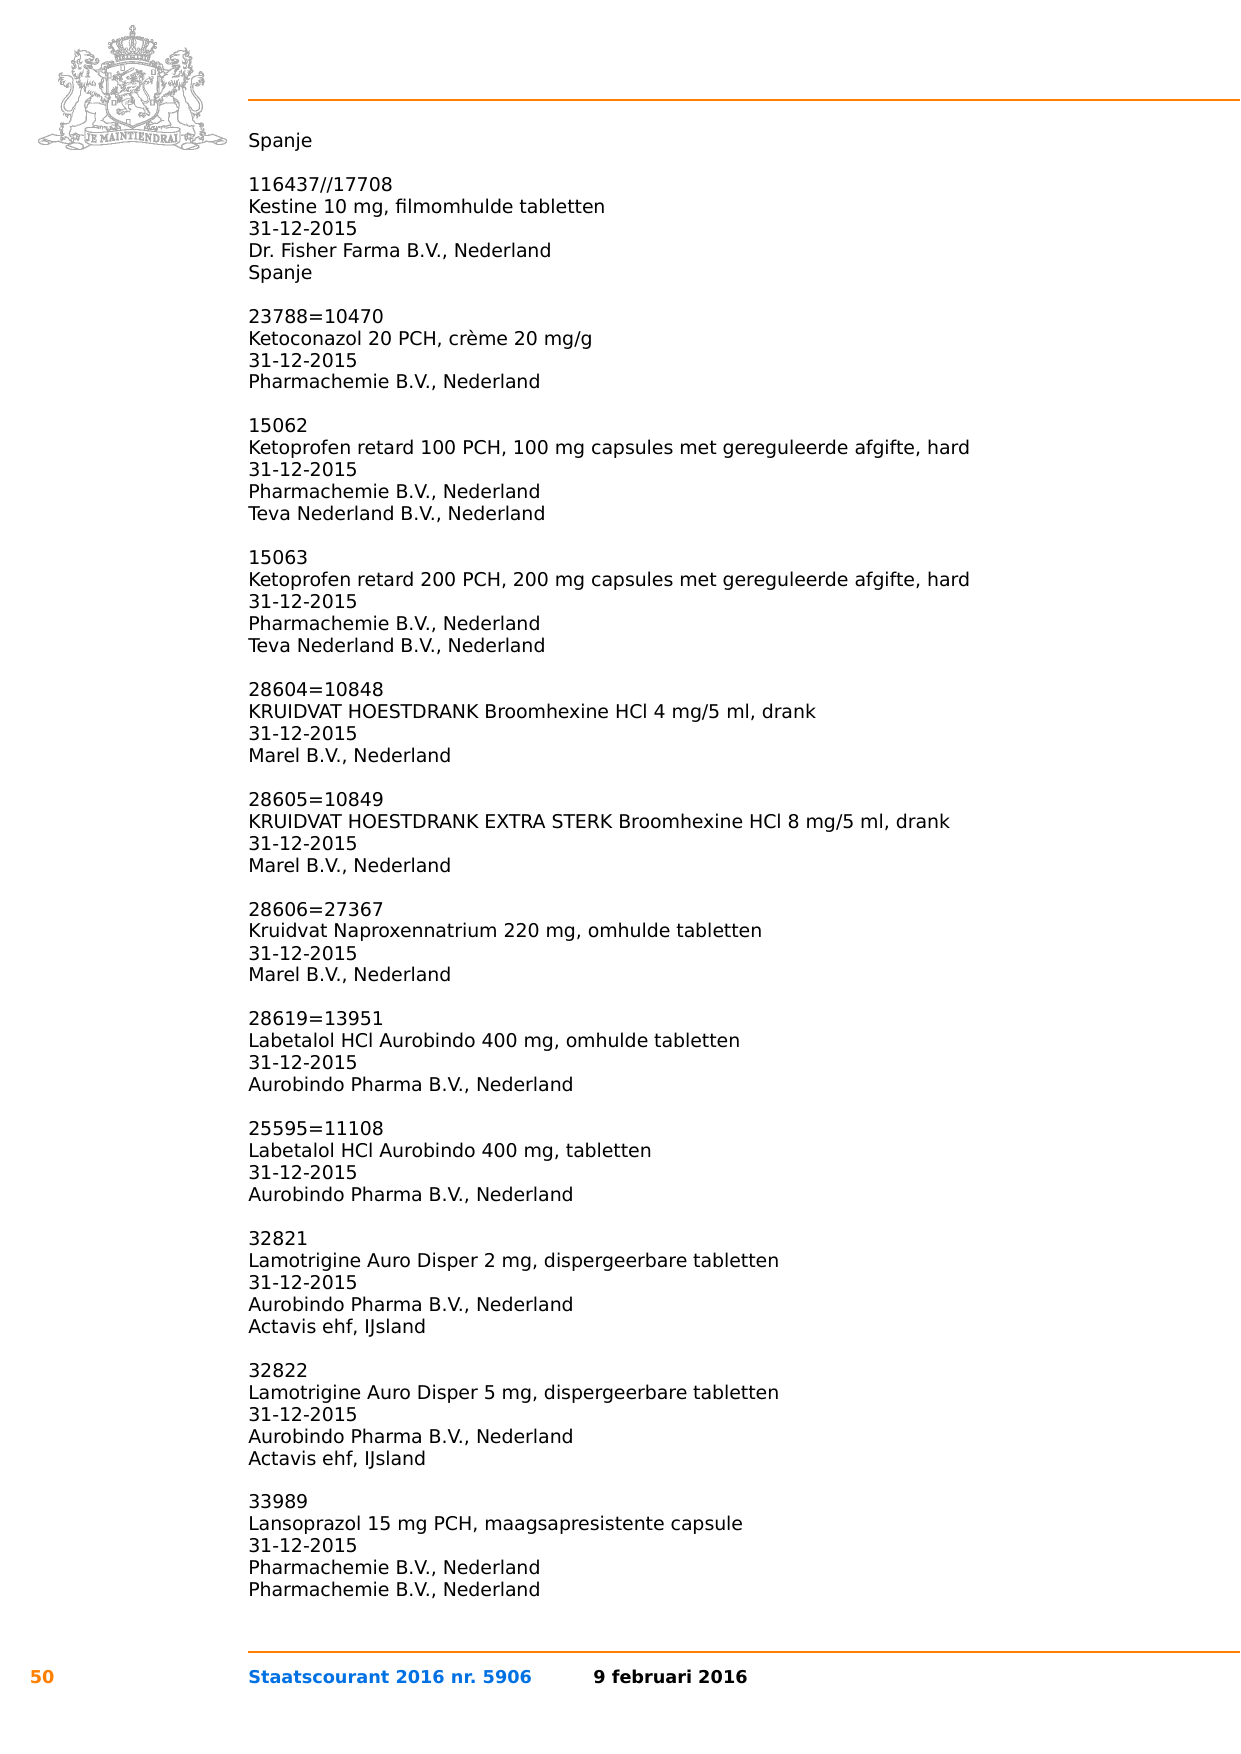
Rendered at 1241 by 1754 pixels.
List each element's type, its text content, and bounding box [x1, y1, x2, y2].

text Dr. Fisher Farma B.V., Nederland [248, 240, 1163, 262]
text Ketoconazol 20 PCH, crème 20 mg/g [248, 327, 1163, 349]
text 31-12-2015 [248, 942, 1163, 964]
text 28604=10848 [248, 679, 1163, 701]
text Labetalol HCl Aurobindo 400 mg, omhulde tabletten [248, 1030, 1163, 1052]
text Actavis ehf, IJsland [248, 1447, 1163, 1469]
text 23788=10470 [248, 306, 1163, 327]
text Marel B.V., Nederland [248, 745, 1163, 767]
text Ketoprofen retard 100 PCH, 100 mg capsules met gereguleerde afgifte, hard [248, 437, 1163, 459]
text 31-12-2015 [248, 1052, 1163, 1074]
text 31-12-2015 [248, 833, 1163, 854]
text Pharmachemie B.V., Nederland [248, 613, 1163, 635]
text Spanje [248, 130, 1163, 152]
text Teva Nederland B.V., Nederland [248, 503, 1163, 525]
text Aurobindo Pharma B.V., Nederland [248, 1426, 1163, 1447]
text 31-12-2015 [248, 349, 1163, 371]
text Lansoprazol 15 mg PCH, maagsapresistente capsule [248, 1513, 1163, 1535]
text Spanje [248, 262, 1163, 284]
text Aurobindo Pharma B.V., Nederland [248, 1294, 1163, 1316]
text 31-12-2015 [248, 723, 1163, 745]
text KRUIDVAT HOESTDRANK Broomhexine HCl 4 mg/5 ml, drank [248, 701, 1163, 723]
text Teva Nederland B.V., Nederland [248, 635, 1163, 657]
text 28606=27367 [248, 898, 1163, 920]
text 28619=13951 [248, 1008, 1163, 1030]
picture [38, 25, 227, 150]
text Lamotrigine Auro Disper 2 mg, dispergeerbare tabletten [248, 1250, 1163, 1272]
text Kestine 10 mg, filmomhulde tabletten [248, 196, 1163, 218]
text Pharmachemie B.V., Nederland [248, 371, 1163, 393]
text 15063 [248, 547, 1163, 569]
text 32821 [248, 1228, 1163, 1250]
text Ketoprofen retard 200 PCH, 200 mg capsules met gereguleerde afgifte, hard [248, 569, 1163, 591]
text KRUIDVAT HOESTDRANK EXTRA STERK Broomhexine HCl 8 mg/5 ml, drank [248, 811, 1163, 833]
text 25595=11108 [248, 1118, 1163, 1140]
text 116437//17708 [248, 174, 1163, 196]
text Marel B.V., Nederland [248, 964, 1163, 986]
text 31-12-2015 [248, 1162, 1163, 1184]
text Lamotrigine Auro Disper 5 mg, dispergeerbare tabletten [248, 1382, 1163, 1403]
text Marel B.V., Nederland [248, 854, 1163, 877]
text Pharmachemie B.V., Nederland [248, 481, 1163, 503]
text 31-12-2015 [248, 459, 1163, 481]
text Labetalol HCl Aurobindo 400 mg, tabletten [248, 1140, 1163, 1162]
text 31-12-2015 [248, 1403, 1163, 1426]
text Actavis ehf, IJsland [248, 1316, 1163, 1338]
text 15062 [248, 415, 1163, 437]
text Pharmachemie B.V., Nederland [248, 1579, 1163, 1601]
text Aurobindo Pharma B.V., Nederland [248, 1074, 1163, 1096]
text Pharmachemie B.V., Nederland [248, 1557, 1163, 1579]
text 33989 [248, 1491, 1163, 1513]
text 28605=10849 [248, 789, 1163, 811]
text Aurobindo Pharma B.V., Nederland [248, 1184, 1163, 1206]
text 31-12-2015 [248, 1272, 1163, 1294]
text 31-12-2015 [248, 591, 1163, 613]
text 31-12-2015 [248, 1535, 1163, 1557]
text 31-12-2015 [248, 218, 1163, 240]
text 32822 [248, 1359, 1163, 1382]
text Kruidvat Naproxennatrium 220 mg, omhulde tabletten [248, 920, 1163, 942]
